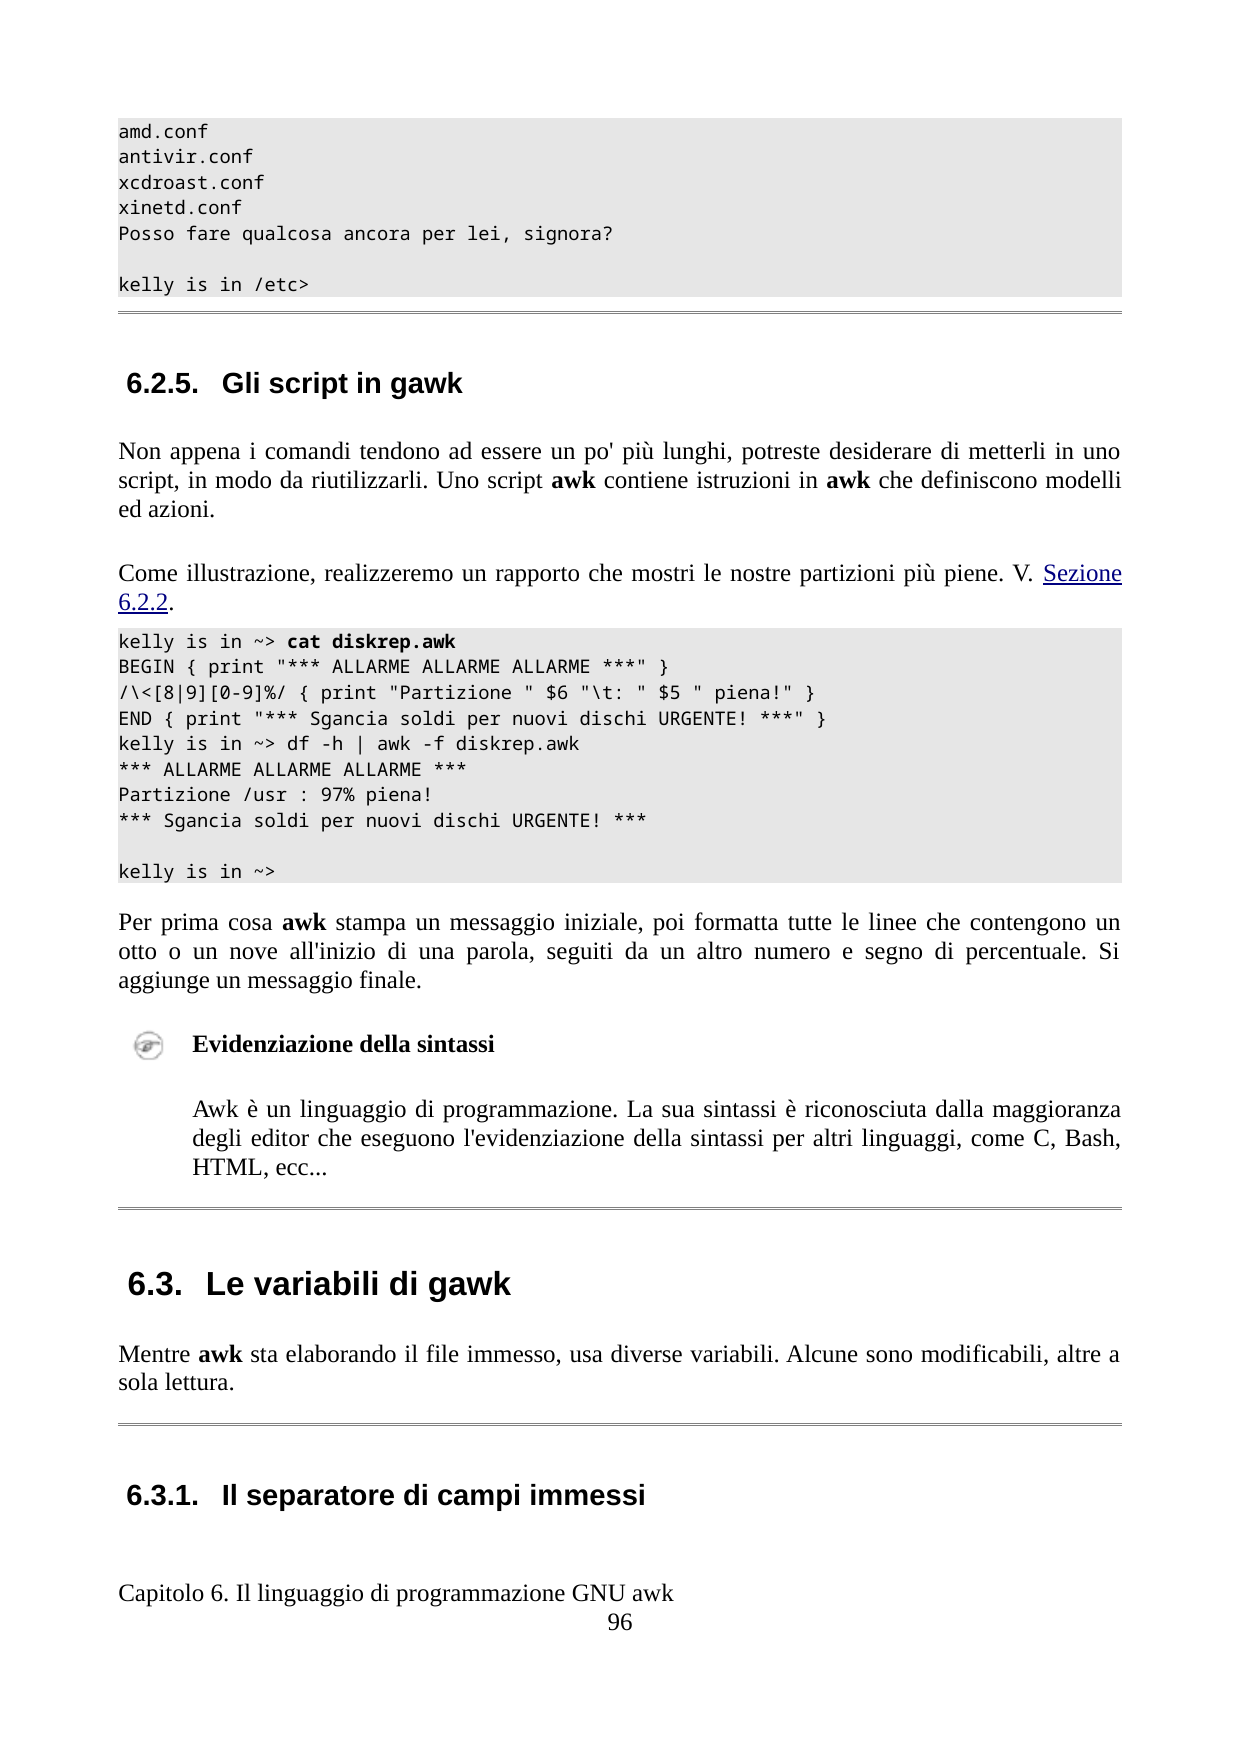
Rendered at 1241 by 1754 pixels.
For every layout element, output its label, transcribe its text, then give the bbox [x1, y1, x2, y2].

text *** Sgancia soldi per nuovi dischi URGENTE! *** [118, 807, 1122, 832]
subtitle Il separatore di campi immessi [118, 1478, 1122, 1512]
text /\<[8|9][0-9]%/ { print "Partizione " $6 "\t: " $5 " piena!" } [118, 679, 1122, 705]
text Mentre awk sta elaborando il file immesso, usa diverse variabili. Alcune sono modificabili, altre a sola lettura. [118, 1339, 1122, 1396]
text Evidenziazione della sintassi [192, 1029, 1122, 1058]
text xinetd.conf [118, 195, 1122, 220]
text Per prima cosa awk stampa un messaggio iniziale, poi formatta tutte le linee che contengono un otto o un nove all'inizio di una parola, seguiti da un altro numero e segno di percentuale. Si aggiunge un messaggio finale. [118, 907, 1122, 993]
text END { print "*** Sgancia soldi per nuovi dischi URGENTE! ***" } [118, 705, 1122, 730]
text xcdroast.conf [118, 169, 1122, 195]
text kelly is in ~> [118, 858, 1122, 883]
text *** ALLARME ALLARME ALLARME *** [118, 756, 1122, 781]
picture [130, 1024, 165, 1065]
text kelly is in /etc> [118, 271, 1122, 297]
text kelly is in ~> df -h | awk -f diskrep.awk [118, 730, 1122, 756]
text Posso fare qualcosa ancora per lei, signora? [118, 220, 1122, 246]
subtitle Gli script in gawk [118, 367, 1122, 400]
text BEGIN { print "*** ALLARME ALLARME ALLARME ***" } [118, 654, 1122, 679]
text Awk è un linguaggio di programmazione. La sua sintassi è riconosciuta dalla maggioranza degli editor che eseguono l'evidenziazione della sintassi per altri linguaggi, come C, Bash, HTML, ecc... [192, 1094, 1122, 1181]
text kelly is in ~> cat diskrep.awk [118, 628, 1122, 654]
text Non appena i comandi tendono ad essere un po' più lunghi, potreste desiderare di metterli in uno script, in modo da riutilizzarli. Uno script awk contiene istruzioni in awk che definiscono modelli ed azioni. [118, 436, 1122, 522]
text Come illustrazione, realizzeremo un rapporto che mostri le nostre partizioni più piene. V. Sezione 6.2.2. [118, 558, 1122, 616]
text Partizione /usr : 97% piena! [118, 781, 1122, 807]
text antivir.conf [118, 144, 1122, 169]
text amd.conf [118, 118, 1122, 144]
subtitle Le variabili di gawk [118, 1264, 1122, 1302]
